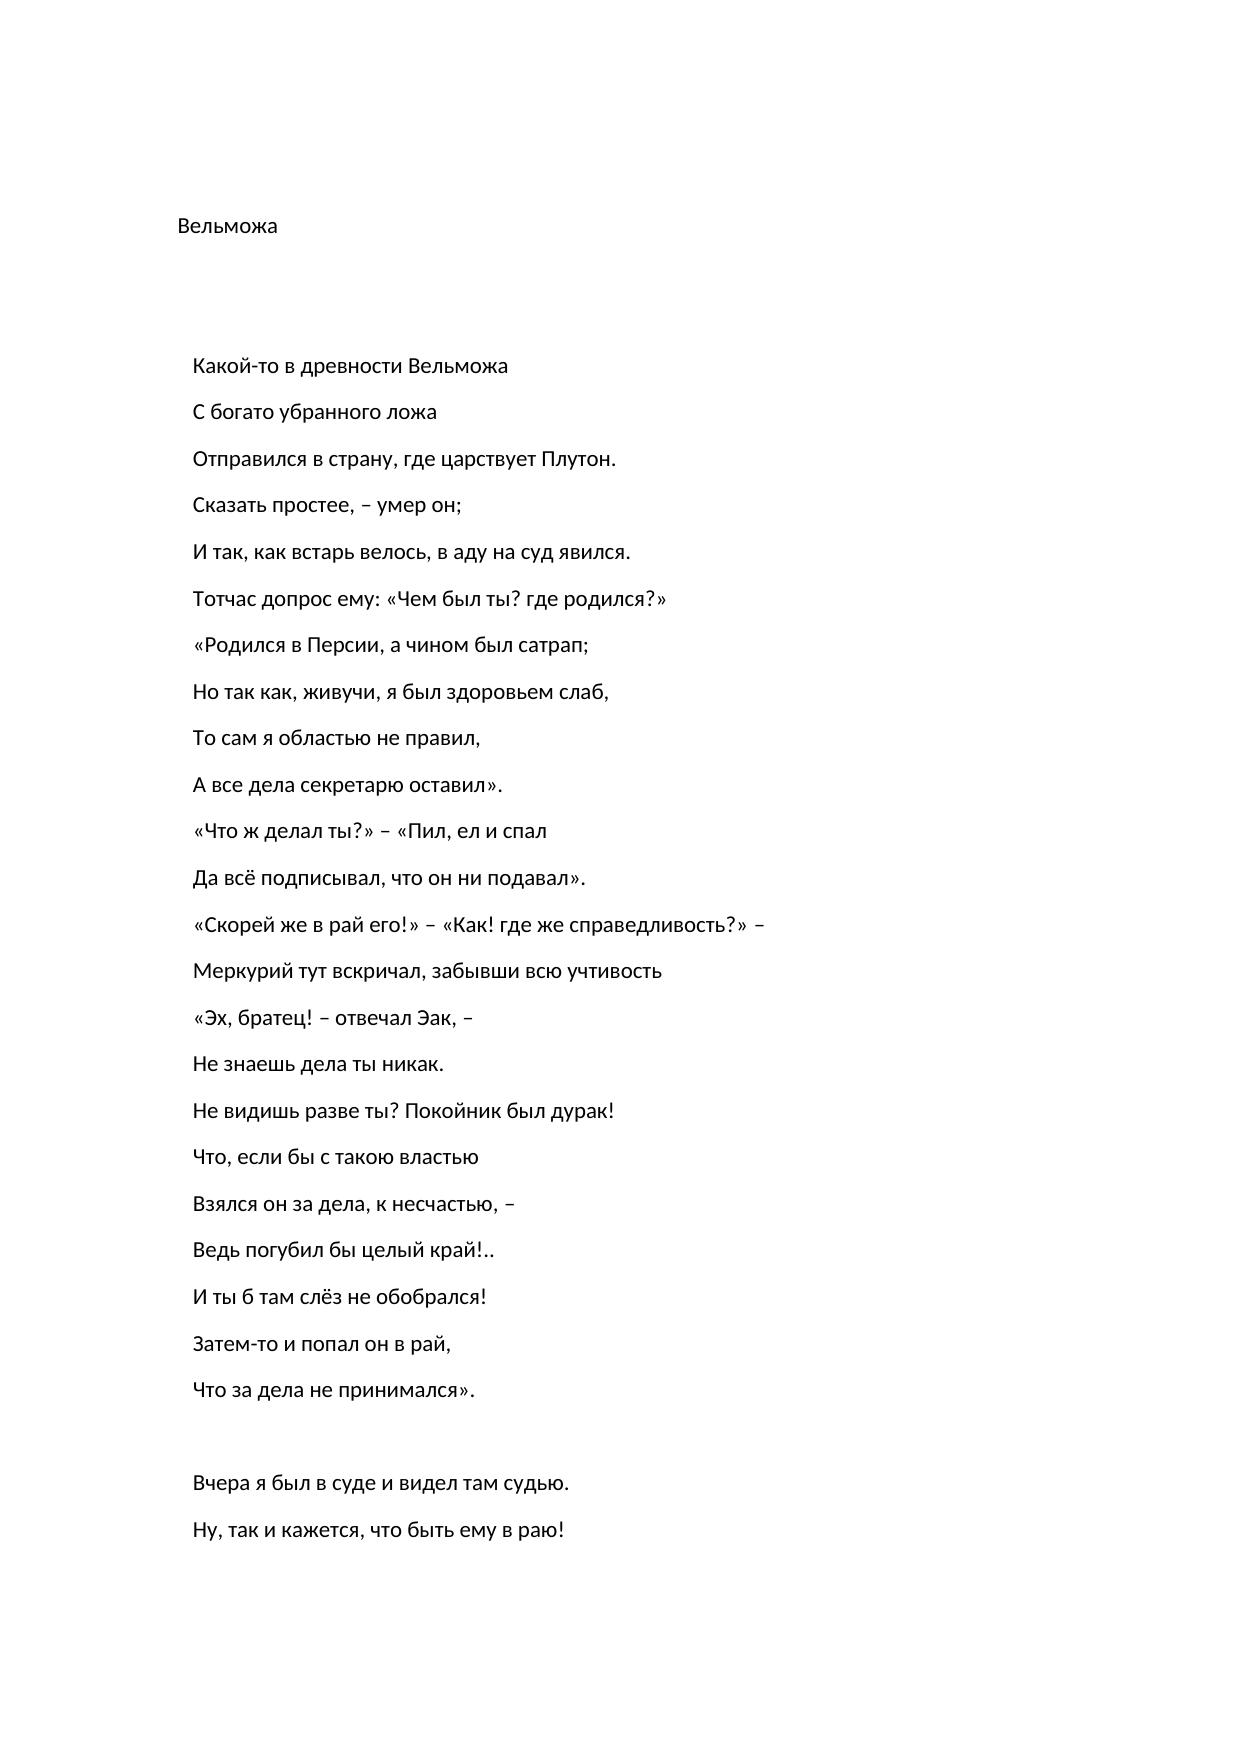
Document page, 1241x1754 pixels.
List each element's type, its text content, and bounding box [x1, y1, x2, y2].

text Затем-то и попал он в рай, [177, 1329, 1152, 1357]
text Не видишь разве ты? Покойник был дурак! [177, 1096, 1152, 1124]
text Что за дела не принимался». [177, 1375, 1152, 1403]
text Что, если бы с такою властью [177, 1142, 1152, 1171]
text «Эх, братец! – отвечал Эак, – [177, 1003, 1152, 1031]
text Ведь погубил бы целый край!.. [177, 1236, 1152, 1264]
text «Родился в Персии, а чином был сатрап; [177, 630, 1152, 658]
text «Что ж делал ты?» – «Пил, ел и спал [177, 817, 1152, 844]
text Ну, так и кажется, что быть ему в раю! [177, 1515, 1152, 1543]
text Тотчас допрос ему: «Чем был ты? где родился?» [177, 584, 1152, 612]
text Взялся он за дела, к несчастью, – [177, 1189, 1152, 1217]
text С богато убранного ложа [177, 397, 1152, 426]
text Меркурий тут вскричал, забывши всю учтивость [177, 956, 1152, 984]
text Вчера я был в суде и видел там судью. [177, 1468, 1152, 1496]
text Да всё подписывал, что он ни подавал». [177, 863, 1152, 891]
text Вельможа [177, 211, 1152, 239]
text Какой-то в древности Вельможа [177, 351, 1152, 379]
text То сам я областью не правил, [177, 723, 1152, 751]
text Но так как, живучи, я был здоровьем слаб, [177, 677, 1152, 705]
text А все дела секретарю оставил». [177, 770, 1152, 798]
text Сказать простее, – умер он; [177, 491, 1152, 519]
text И так, как встарь велось, в аду на суд явился. [177, 537, 1152, 565]
text И ты б там слёз не обобрался! [177, 1282, 1152, 1310]
text Не знаешь дела ты никак. [177, 1049, 1152, 1077]
text Отправился в страну, где царствует Плутон. [177, 444, 1152, 472]
text «Скорей же в рай его!» – «Как! где же справедливость?» – [177, 910, 1152, 938]
